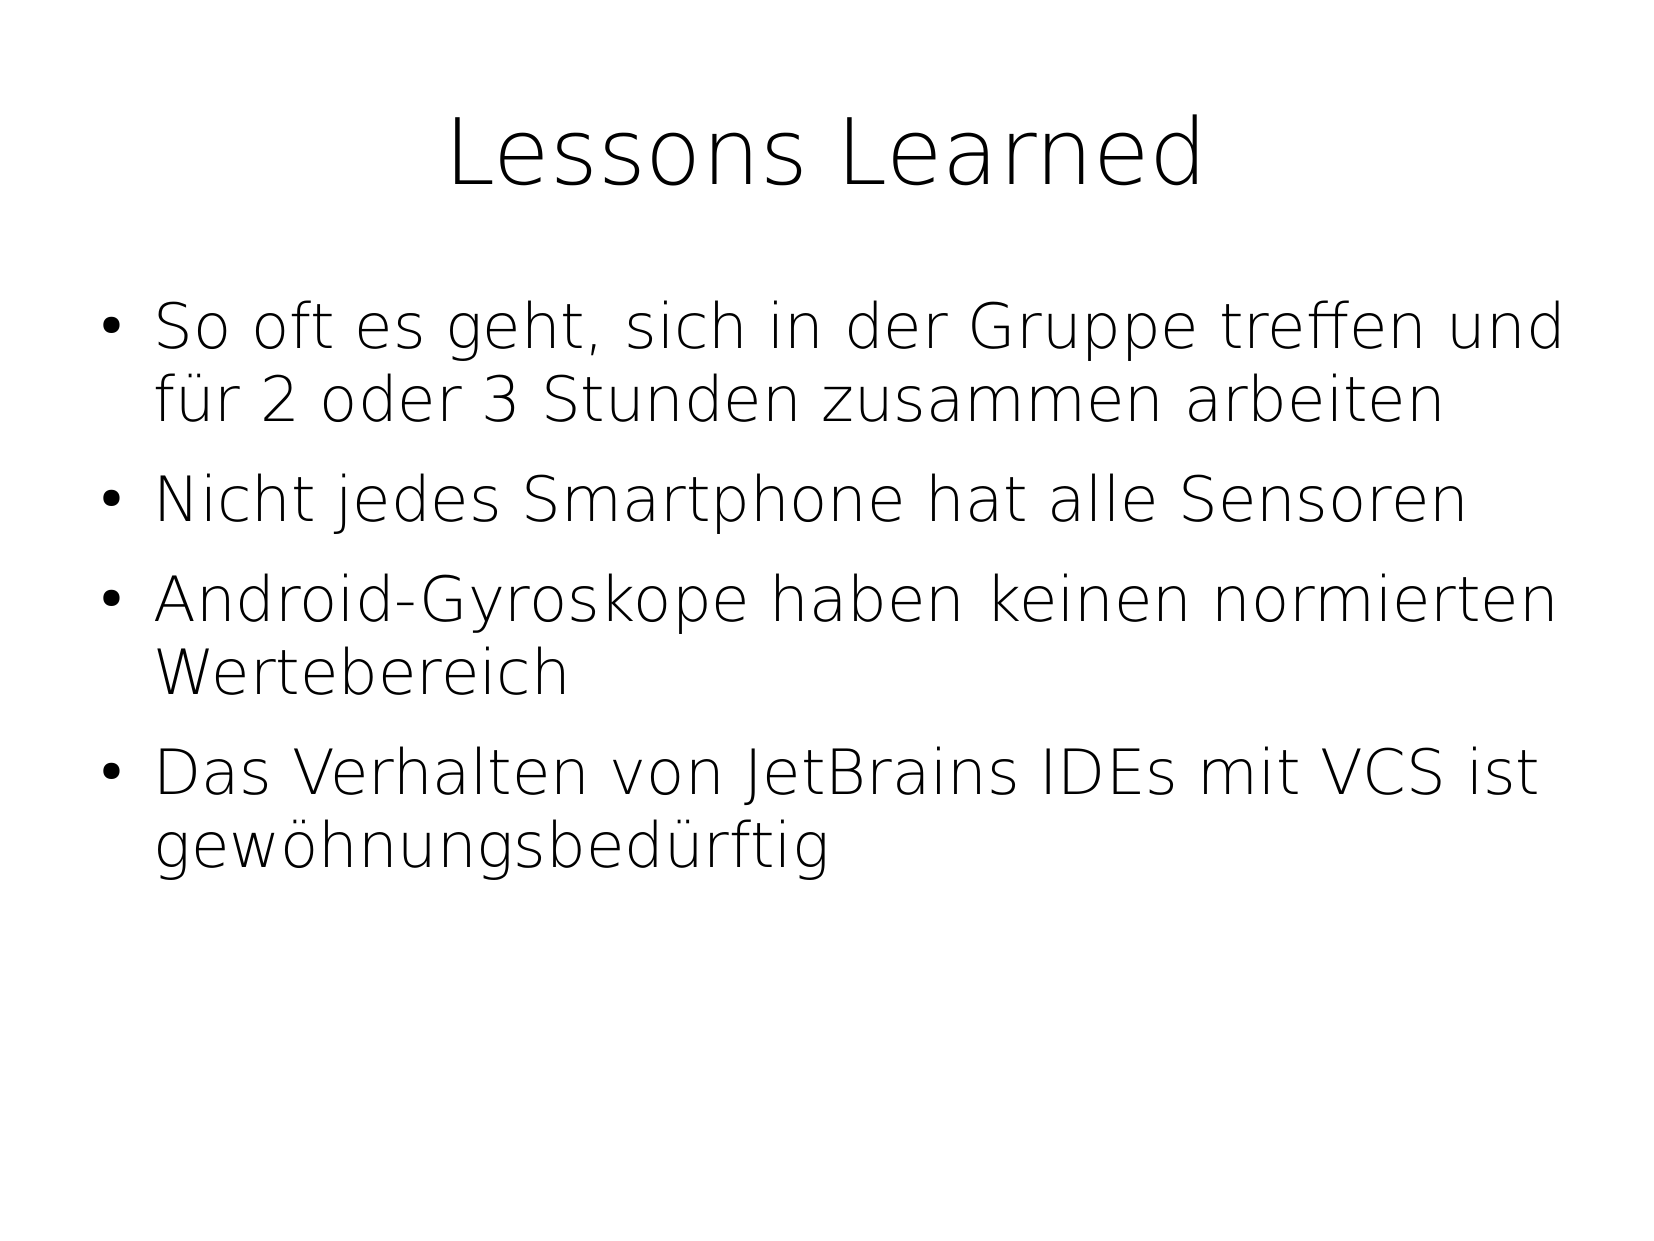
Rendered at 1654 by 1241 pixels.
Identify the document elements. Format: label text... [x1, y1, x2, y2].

list So oft es geht, sich in der Gruppe treffen und für 2 oder 3 Stunden zusammen arbeiten Nicht jedes Smartphone hat alle Sensoren Android-Gyroskope haben keinen normierten Wertebereich Das Verhalten von JetBrains IDEs mit VCS ist gewöhnungsbedürftig [82, 290, 1571, 1010]
title Lessons Learned [82, 49, 1571, 257]
